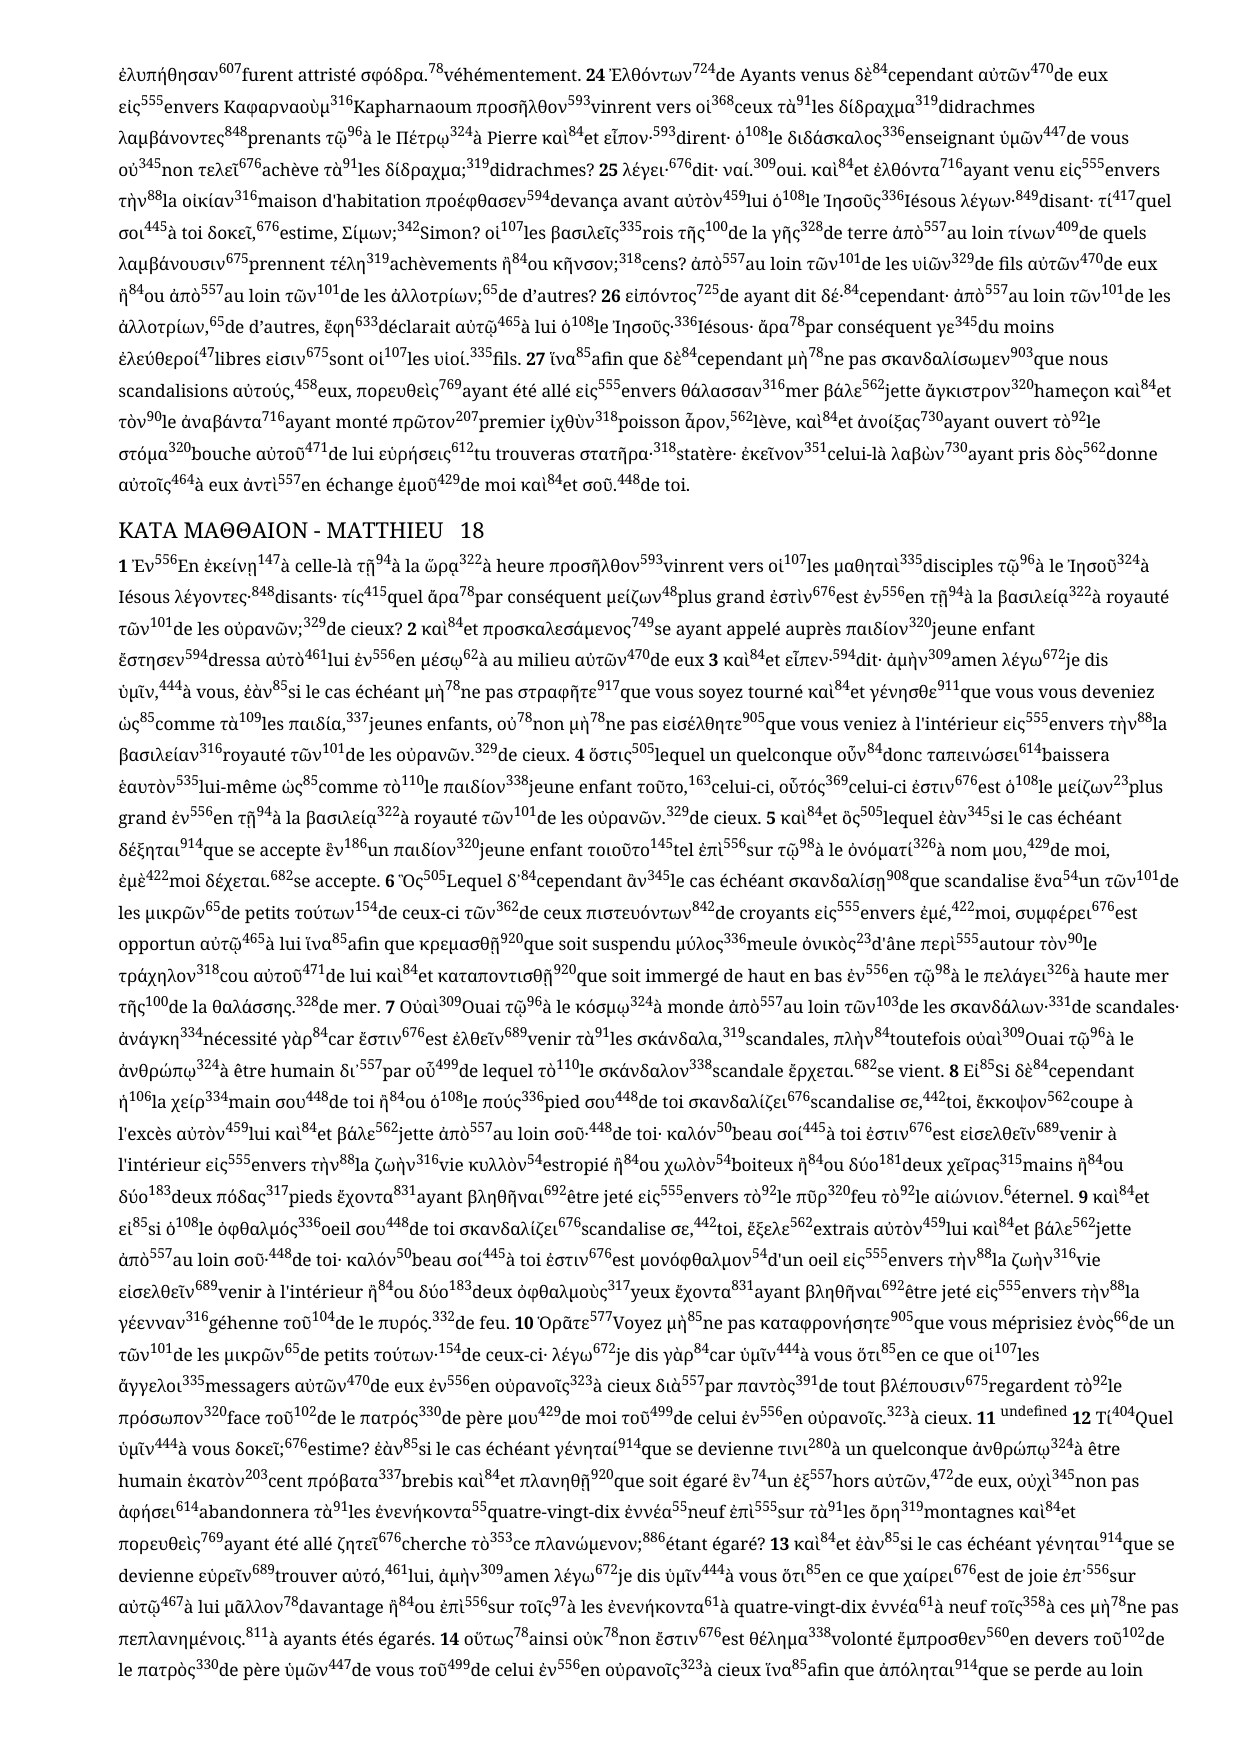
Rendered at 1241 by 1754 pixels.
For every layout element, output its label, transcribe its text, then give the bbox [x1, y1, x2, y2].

text 1 Καὶ84Et μεθ᾽555après ἡμέρας315journées ἓξ181six παραλαμβάνει676prend à côté ὁ108le Ἰησοῦς336Iésous τὸν90le Πέτρον318Pierre καὶ84et Ἰάκωβον318Iakobos καὶ84et Ἰωάννην318Ioannes τὸν90le ἀδελφὸν318frère αὐτοῦ471de lui καὶ84et ἀναφέρει676porte de bas en haut αὐτοὺς458eux εἰς555envers ὄρος320montagne ὑψηλὸν6haut κατ᾽555selon ἰδίαν.551en propre. 2 καὶ84et μετεμορφώθη608fut métamorphosé ἔμπροσθεν560en devers αὐτῶν,470de eux, καὶ84et ἔλαμψεν594brilla τὸ110le πρόσωπον338face αὐτοῦ471de lui ὡς85comme ὁ108le ἥλιος,336soleil, τὰ109les δὲ84cependant ἱμάτια337himations αὐτοῦ471de lui ἐγένετο600se devint λευκὰ49blancs ὡς85comme τὸ110le φῶς.338lumière. 3 καὶ84et ἰδοὺ311voici ὤφθη608fut vu αὐτοῖς464à eux Μωϋσῆς336Môusês καὶ84et Ἠλείας336Élia συνλαλοῦντες848bavardants ensemble μετ᾽557avec αὐτοῦ.471de lui. 4 ἀποκριθεὶς769ayant été répondu δὲ84cependant ὁ108le Πέτρος336Pierre εἶπεν594dit τῷ96à le Ἰησοῦ·324à Iésous· κύριε,342Maître, καλόν50beau ἐστιν676est ἡμᾶς421nous ὧδε78ici εἶναι·698être· εἰ85si θέλεις,674tu veux, ποιήσω610je ferai ὧδε78ici τρεῖς181trois σκηνάς,315tentes, σοὶ445à toi μίαν52une καὶ84et Μωϋσεῖ324à Môusês μίαν52une καὶ84et Ἠλείᾳ324à Élia μίαν.52une. 5 ἔτι78encore αὐτοῦ471de lui λαλοῦντος843de bavardant ἰδοὺ311voici νεφέλη334nuée φωτεινὴ21lumineuse ἐπεσκίασεν594ombra sur αὐτούς,458eux, καὶ84et ἰδοὺ311voici φωνὴ334son de voix ἐκ557hors τῆς100de la νεφέλης328de nuée λέγουσα·847disante· οὗτός369celui-ci ἐστιν676est ὁ108le υἱός336fils μου429de moi ὁ108le ἀγαπητός,72aimé, ἐν556en ᾧ493à lequel εὐδόκησα·590j'estimai en bien· ἀκούετε577écoutez αὐτοῦ.471de lui. 6 καὶ84et ἀκούσαντες729ayants écoutés οἱ107les μαθηταὶ335disciples ἔπεσαν593tombèrent ἐπὶ555sur πρόσωπον320face αὐτῶν470de eux καὶ84et ἐφοβήθησαν607furent effrayé σφόδρα.78véhémentement. 7 καὶ84et προσῆλθεν594vint vers ὁ108le Ἰησοῦς336Iésous καὶ84et ἁψάμενος749se ayant touché αὐτῶν470de eux εἶπεν·594dit· ἐγέρθητε570soyez éveillés καὶ84et μὴ78ne pas φοβεῖσθε.581que vous vous effrayez. 8 ἐπάραντες729ayants surélevés δὲ84cependant τοὺς89les ὀφθαλμοὺς317yeux αὐτῶν470de eux οὐδένα378aucun εἶδον593virent εἰ558si μὴ78ne pas αὐτὸν535lui-même Ἰησοῦν318Iésous μόνον.78seulement. 9 Καὶ84Et καταβαινόντων842de descendants αὐτῶν470de eux ἐκ557hors τοῦ104de le ὄρους332de montagne ἐνετείλατο600se commanda αὐτοῖς464à eux ὁ108le Ἰησοῦς336Iésous λέγων·849disant· μηδενὶ383à pas un εἴπητε905que vous disiez τὸ92le ὅραμα320vision ἕως560jusqu'à ce que οὗ501de lequel ὁ108le υἱὸς336fils τοῦ102de le ἀνθρώπου330de être humain ἐκ557hors νεκρῶν65de morts ἐγερθῇ.920que soit éveillé. 10 Καὶ84Et ἐπηρώτησαν593demandèrent sur αὐτὸν459lui οἱ107les μαθηταὶ335disciples αὐτοῦ471de lui λέγοντες·848disants· τί404quel οὖν84donc οἱ107les γραμματεῖς335scribes λέγουσιν675disent ὅτι85en ce que Ἠλείαν318Élia δεῖ676attache de lien ἐλθεῖν689venir πρῶτον;78premièrement? 11 ὁ476celui δὲ84cependant ἀποκριθεὶς769ayant été répondu εἶπεν·594dit· Ἠλείας336Élia μὲν84certes ἔρχεται682se vient καὶ84et ἀποκαταστήσει614rétablira complètement πάντα·379tous· 12 λέγω672je dis δὲ84cependant ὑμῖν444à vous ὅτι85en ce que Ἠλείας336Élia ἤδη78déjà ἦλθεν,594vint, καὶ84et οὐκ84non ἐπέγνωσαν593reconnurent αὐτὸν459lui ἀλλὰ84mais ἐποίησαν593firent ἐν556en αὐτῷ465à lui ὅσα488autant lesquels ἠθέλησαν·593voulurent· οὕτως78ainsi καὶ78aussi ὁ108le υἱὸς336fils τοῦ102de le ἀνθρώπου330de être humain μέλλει676immine πάσχειν698souffrir ὑπ᾽557sous αὐτῶν.470de eux. 13 τότε78alors συνῆκαν593comprirent οἱ107les μαθηταὶ335disciples ὅτι85en ce que περὶ557autour Ἰωάννου330de Ioannes τοῦ102de le βαπτιστοῦ330de Baptiseur εἶπεν594dit αὐτοῖς.464à eux. 14 Καὶ84Et ἐλθόντων724de ayants venus πρὸς555vers τὸν90le ὄχλον318foule προσῆλθεν594vint vers αὐτῷ465à lui ἄνθρωπος336être humain γονυπετῶν849agenouillant αὐτὸν459lui 15 καὶ84et λέγων·849disant· κύριε,342Maître, ἐλέησόν562fais miséricorde μου429de moi τὸν90le υἱόν,318fils, ὅτι85en ce que σεληνιάζεται682se est lunatique καὶ84et κακῶς78malicieusement πάσχει·676souffre· πολλάκις78souvent γὰρ84car πίπτει676tombe εἰς555envers τὸ92le πῦρ320feu καὶ84et πολλάκις78souvent εἰς555envers τὸ92le ὕδωρ.320eau. 16 καὶ84et προσήνεγκα590j'apportai αὐτὸν459lui τοῖς95à les μαθηταῖς323à disciples σου,448de toi, καὶ84et οὐκ78non ἠδυνήθησαν607furent pu αὐτὸν459lui θεραπεῦσαι.689soigner. 17 ἀποκριθεὶς769ayant été répondu δὲ84cependant ὁ108le Ἰησοῦς336Iésous εἶπεν·594dit· ὦ345O γενεὰ340génération ἄπιστος26incroyante καὶ84et διεστραμμένη,825ayante étée tournée de travers, ἕως85jusqu'à ce que πότε78quand μεθ᾽557avec ὑμῶν447de vous ἔσομαι;616je me serai? ἕως85jusqu'à ce que πότε78quand ἀνέξομαι616je m'assumerai ὑμῶν;447de vous? φέρετέ577portez μοι425à moi αὐτὸν459lui ὧδε.78ici. 18 καὶ84et ἐπετίμησεν594survalorisa αὐτῷ467à lui ὁ108le Ἰησοῦς336Iésous καὶ84et ἐξῆλθεν594sortit ἀπ᾽557au loin αὐτοῦ471de lui τὸ110le δαιμόνιον338démon καὶ84et ἐθεραπεύθη608fut soigné ὁ108le παῖς336jeune servant ἀπὸ557au loin τῆς100de la ὥρας328de heure ἐκείνης.153de celle-là. 19 Τότε78Alors προσελθόντες729ayants venus vers οἱ107les μαθηταὶ335disciples τῷ96à le Ἰησοῦ324à Iésous κατ᾽555selon ἰδίαν551en propre εἶπον·593dirent· διὰ555par le fait de τί404quel ἡμεῖς435nous οὐκ78non ἠδυνήθημεν603nous fûmes pu ἐκβαλεῖν689éjecter αὐτό;461lui? 20 ὁ476celui δὲ84cependant λέγει676dit αὐτοῖς·464à eux· διὰ555par le fait de τὴν88la ὀλιγοπιστίαν316petite croyance ὑμῶν·447de vous· ἀμὴν309amen γὰρ84car λέγω672je dis ὑμῖν,444à vous, ἐὰν85si le cas échéant ἔχητε927que vous ayez πίστιν316croyance ὡς85comme κόκκον318grain σινάπεως,332de sinapis, ἐρεῖτε611vous direz τῷ98à le ὄρει326à montagne τούτῳ·151à celui-ci· μετάβα562dépasse ἔνθεν78d’ici même ἐκεῖ,78là, καὶ84et μεταβήσεται·620se dépassera· καὶ84et οὐδὲν397aucun ἀδυνατήσει614sera impuissant ὑμῖν.444à vous. 21 undefined 22 Συστρεφομένων893de Étants tournés ensemble δὲ84cependant αὐτῶν470de eux ἐν556en τῇ94à la Γαλιλαίᾳ322à Galilée εἶπεν594dit αὐτοῖς464à eux ὁ108le Ἰησοῦς·336Iésous· μέλλει676immine ὁ108le υἱὸς336fils τοῦ102de le ἀνθρώπου330de être humain παραδίδοσθαι701être livré εἰς555envers χεῖρας315mains ἀνθρώπων,329de êtres humains, 23 καὶ84et ἀποκτενοῦσιν613tueront catégoriquement αὐτόν,459lui, καὶ84et τῇ94à la τρίτῃ211à troisième ἡμέρᾳ322à journée ἐγερθήσεται.627sera éveillé. καὶ84et ἐλυπήθησαν607furent attristé σφόδρα.78véhémentement. 24 Ἐλθόντων724de Ayants venus δὲ84cependant αὐτῶν470de eux εἰς555envers Καφαρναοὺμ316Kapharnaoum προσῆλθον593vinrent vers οἱ368ceux τὰ91les δίδραχμα319didrachmes λαμβάνοντες848prenants τῷ96à le Πέτρῳ324à Pierre καὶ84et εἶπον·593dirent· ὁ108le διδάσκαλος336enseignant ὑμῶν447de vous οὐ345non τελεῖ676achève τὰ91les δίδραχμα;319didrachmes? 25 λέγει·676dit· ναί.309oui. καὶ84et ἐλθόντα716ayant venu εἰς555envers τὴν88la οἰκίαν316maison d'habitation προέφθασεν594devança avant αὐτὸν459lui ὁ108le Ἰησοῦς336Iésous λέγων·849disant· τί417quel σοι445à toi δοκεῖ,676estime, Σίμων;342Simon? οἱ107les βασιλεῖς335rois τῆς100de la γῆς328de terre ἀπὸ557au loin τίνων409de quels λαμβάνουσιν675prennent τέλη319achèvements ἢ84ou κῆνσον;318cens? ἀπὸ557au loin τῶν101de les υἱῶν329de fils αὐτῶν470de eux ἢ84ou ἀπὸ557au loin τῶν101de les ἀλλοτρίων;65de d’autres? 26 εἰπόντος725de ayant dit δέ·84cependant· ἀπὸ557au loin τῶν101de les ἀλλοτρίων,65de d’autres, ἔφη633déclarait αὐτῷ465à lui ὁ108le Ἰησοῦς·336Iésous· ἄρα78par conséquent γε345du moins ἐλεύθεροί47libres εἰσιν675sont οἱ107les υἱοί.335fils. 27 ἵνα85afin que δὲ84cependant μὴ78ne pas σκανδαλίσωμεν903que nous scandalisions αὐτούς,458eux, πορευθεὶς769ayant été allé εἰς555envers θάλασσαν316mer βάλε562jette ἄγκιστρον320hameçon καὶ84et τὸν90le ἀναβάντα716ayant monté πρῶτον207premier ἰχθὺν318poisson ἆρον,562lève, καὶ84et ἀνοίξας730ayant ouvert τὸ92le στόμα320bouche αὐτοῦ471de lui εὑρήσεις612tu trouveras στατῆρα·318statère· ἐκεῖνον351celui-là λαβὼν730ayant pris δὸς562donne αὐτοῖς464à eux ἀντὶ557en échange ἐμοῦ429de moi καὶ84et σοῦ.448de toi. [118, 59, 1181, 497]
text 1 Ἐν556En ἐκείνῃ147à celle-là τῇ94à la ὥρᾳ322à heure προσῆλθον593vinrent vers οἱ107les μαθηταὶ335disciples τῷ96à le Ἰησοῦ324à Iésous λέγοντες·848disants· τίς415quel ἄρα78par conséquent μείζων48plus grand ἐστὶν676est ἐν556en τῇ94à la βασιλείᾳ322à royauté τῶν101de les οὐρανῶν;329de cieux? 2 καὶ84et προσκαλεσάμενος749se ayant appelé auprès παιδίον320jeune enfant ἔστησεν594dressa αὐτὸ461lui ἐν556en μέσῳ62à au milieu αὐτῶν470de eux 3 καὶ84et εἶπεν·594dit· ἀμὴν309amen λέγω672je dis ὑμῖν,444à vous, ἐὰν85si le cas échéant μὴ78ne pas στραφῆτε917que vous soyez tourné καὶ84et γένησθε911que vous vous deveniez ὡς85comme τὰ109les παιδία,337jeunes enfants, οὐ78non μὴ78ne pas εἰσέλθητε905que vous veniez à l'intérieur εἰς555envers τὴν88la βασιλείαν316royauté τῶν101de les οὐρανῶν.329de cieux. 4 ὅστις505lequel un quelconque οὖν84donc ταπεινώσει614baissera ἑαυτὸν535lui-même ὡς85comme τὸ110le παιδίον338jeune enfant τοῦτο,163celui-ci, οὗτός369celui-ci ἐστιν676est ὁ108le μείζων23plus grand ἐν556en τῇ94à la βασιλείᾳ322à royauté τῶν101de les οὐρανῶν.329de cieux. 5 καὶ84et ὃς505lequel ἐὰν345si le cas échéant δέξηται914que se accepte ἓν186un παιδίον320jeune enfant τοιοῦτο145tel ἐπὶ556sur τῷ98à le ὀνόματί326à nom μου,429de moi, ἐμὲ422moi δέχεται.682se accepte. 6 Ὃς505Lequel δ᾽84cependant ἂν345le cas échéant σκανδαλίσῃ908que scandalise ἕνα54un τῶν101de les μικρῶν65de petits τούτων154de ceux-ci τῶν362de ceux πιστευόντων842de croyants εἰς555envers ἐμέ,422moi, συμφέρει676est opportun αὐτῷ465à lui ἵνα85afin que κρεμασθῇ920que soit suspendu μύλος336meule ὀνικὸς23d'âne περὶ555autour τὸν90le τράχηλον318cou αὐτοῦ471de lui καὶ84et καταποντισθῇ920que soit immergé de haut en bas ἐν556en τῷ98à le πελάγει326à haute mer τῆς100de la θαλάσσης.328de mer. 7 Οὐαὶ309Ouai τῷ96à le κόσμῳ324à monde ἀπὸ557au loin τῶν103de les σκανδάλων·331de scandales· ἀνάγκη334nécessité γὰρ84car ἔστιν676est ἐλθεῖν689venir τὰ91les σκάνδαλα,319scandales, πλὴν84toutefois οὐαὶ309Ouai τῷ96à le ἀνθρώπῳ324à être humain δι᾽557par οὗ499de lequel τὸ110le σκάνδαλον338scandale ἔρχεται.682se vient. 8 Εἰ85Si δὲ84cependant ἡ106la χείρ334main σου448de toi ἢ84ou ὁ108le πούς336pied σου448de toi σκανδαλίζει676scandalise σε,442toi, ἔκκοψον562coupe à l'excès αὐτὸν459lui καὶ84et βάλε562jette ἀπὸ557au loin σοῦ·448de toi· καλόν50beau σοί445à toi ἐστιν676est εἰσελθεῖν689venir à l'intérieur εἰς555envers τὴν88la ζωὴν316vie κυλλὸν54estropié ἢ84ou χωλὸν54boiteux ἢ84ou δύο181deux χεῖρας315mains ἢ84ou δύο183deux πόδας317pieds ἔχοντα831ayant βληθῆναι692être jeté εἰς555envers τὸ92le πῦρ320feu τὸ92le αἰώνιον.6éternel. 9 καὶ84et εἰ85si ὁ108le ὀφθαλμός336oeil σου448de toi σκανδαλίζει676scandalise σε,442toi, ἔξελε562extrais αὐτὸν459lui καὶ84et βάλε562jette ἀπὸ557au loin σοῦ·448de toi· καλόν50beau σοί445à toi ἐστιν676est μονόφθαλμον54d'un oeil εἰς555envers τὴν88la ζωὴν316vie εἰσελθεῖν689venir à l'intérieur ἢ84ou δύο183deux ὀφθαλμοὺς317yeux ἔχοντα831ayant βληθῆναι692être jeté εἰς555envers τὴν88la γέενναν316géhenne τοῦ104de le πυρός.332de feu. 10 Ὁρᾶτε577Voyez μὴ85ne pas καταφρονήσητε905que vous méprisiez ἑνὸς66de un τῶν101de les μικρῶν65de petits τούτων·154de ceux-ci· λέγω672je dis γὰρ84car ὑμῖν444à vous ὅτι85en ce que οἱ107les ἄγγελοι335messagers αὐτῶν470de eux ἐν556en οὐρανοῖς323à cieux διὰ557par παντὸς391de tout βλέπουσιν675regardent τὸ92le πρόσωπον320face τοῦ102de le πατρός330de père μου429de moi τοῦ499de celui ἐν556en οὐρανοῖς.323à cieux. 11 undefined 12 Τί404Quel ὑμῖν444à vous δοκεῖ;676estime? ἐὰν85si le cas échéant γένηταί914que se devienne τινι280à un quelconque ἀνθρώπῳ324à être humain ἑκατὸν203cent πρόβατα337brebis καὶ84et πλανηθῇ920que soit égaré ἓν74un ἐξ557hors αὐτῶν,472de eux, οὐχὶ345non pas ἀφήσει614abandonnera τὰ91les ἐνενήκοντα55quatre-vingt-dix ἐννέα55neuf ἐπὶ555sur τὰ91les ὄρη319montagnes καὶ84et πορευθεὶς769ayant été allé ζητεῖ676cherche τὸ353ce πλανώμενον;886étant égaré? 13 καὶ84et ἐὰν85si le cas échéant γένηται914que se devienne εὑρεῖν689trouver αὐτό,461lui, ἀμὴν309amen λέγω672je dis ὑμῖν444à vous ὅτι85en ce que χαίρει676est de joie ἐπ᾽556sur αὐτῷ467à lui μᾶλλον78davantage ἢ84ou ἐπὶ556sur τοῖς97à les ἐνενήκοντα61à quatre-vingt-dix ἐννέα61à neuf τοῖς358à ces μὴ78ne pas πεπλανημένοις.811à ayants étés égarés. 14 οὕτως78ainsi οὐκ78non ἔστιν676est θέλημα338volonté ἔμπροσθεν560en devers τοῦ102de le πατρὸς330de père ὑμῶν447de vous τοῦ499de celui ἐν556en οὐρανοῖς323à cieux ἵνα85afin que ἀπόληται914que se perde au loin ἓν74un τῶν101de les μικρῶν65de petits τούτων.154de ceux-ci. 15 Ἐὰν85Si le cas échéant δὲ84cependant ἁμαρτήσῃ908que pèche εἰς555envers σὲ442toi ὁ108le ἀδελφός336frère σου,448de toi, ὕπαγε578dirige en arrière ἔλεγξον562réfute αὐτὸν459lui μεταξὺ560entre σοῦ448de toi καὶ84et αὐτοῦ471de lui μόνου.132de seul. ἐάν85si le cas échéant σου448de toi ἀκούσῃ,908que écoute, ἐκέρδησας592tu gagnas τὸν90le ἀδελφόν318frère σου·448de toi· 16 ἐὰν85si le cas échéant δὲ84cependant μὴ78ne pas ἀκούσῃ,908que écoute, παράλαβε562prends à côté μετὰ557avec σοῦ448de toi ἔτι78encore ἕνα54un ἢ84ou δύο,53deux, ἵνα85afin que ἐπὶ557sur στόματος332de bouche δύο195de deux μαρτύρων329de témoins ἢ84ou τριῶν195de trois σταθῇ920que soit dressé πᾶν294tout ῥῆμα·338oral· 17 ἐὰν85si le cas échéant δὲ84cependant παρακούσῃ908que écoute à côté αὐτῶν,470de eux, εἰπὲ562dis τῇ94à la ἐκκλησίᾳ·322à église· ἐὰν85si le cas échéant δὲ84cependant καὶ78aussi τῆς100de la ἐκκλησίας328de église παρακούσῃ,908que écoute à côté, ἔστω580soit σοι445à toi ὥσπερ85comme certes ὁ108le ἐθνικὸς72ethnique καὶ84et ὁ108le τελώνης.336collecteur de taxes. 18 Ἀμὴν309Amen λέγω672je dis ὑμῖν·444à vous· ὅσα488autant lesquels ἐὰν345si le cas échéant δήσητε905que vous attachiez de lien ἐπὶ557sur τῆς100de la γῆς328de terre ἔσται620se sera δεδεμένα823ayants étés attachés de lien ἐν556en οὐρανῷ,324à ciel, καὶ84et ὅσα488autant lesquels ἐὰν345si le cas échéant λύσητε905que vous déliiez ἐπὶ557sur τῆς100de la γῆς328de terre ἔσται620se sera λελυμένα823ayants étés déliés ἐν556en οὐρανῷ.324à ciel. 19 Πάλιν78De nouveau ἀμὴν309amen λέγω672je dis ὑμῖν444à vous ὅτι85en ce que ἐὰν85si le cas échéant δύο71deux συμφωνήσωσιν907que sonnent ensemble ἐξ557hors ὑμῶν447de vous ἐπὶ557sur τῆς100de la γῆς328de terre περὶ557autour παντὸς288de tout πράγματος332de acte οὗ501de lequel ἐὰν345si le cas échéant αἰτήσωνται,913que se demandent, γενήσεται620se deviendra αὐτοῖς464à eux παρὰ557à côté τοῦ102de le πατρός330de père μου429de moi τοῦ499de celui ἐν556en οὐρανοῖς.323à cieux. 20 οὗ85où γάρ84car εἰσιν675sont δύο47deux ἢ84ou τρεῖς47trois συνηγμένοι821ayants étés menés ensemble εἰς555envers τὸ92le ἐμὸν225mien ὄνομα,320nom, ἐκεῖ78là εἰμι672je suis ἐν556en μέσῳ62à au milieu αὐτῶν.470de eux. 21 Τότε78Alors προσελθὼν730ayant venu vers ὁ108le Πέτρος336Pierre εἶπεν594dit αὐτῷ·465à lui· κύριε,342Maître, ποσάκις78combien de fois ἁμαρτήσει614péchera εἰς555envers ἐμὲ422moi ὁ108le ἀδελφός336frère μου429de moi καὶ84et ἀφήσω610j'abandonnerai αὐτῷ;465à lui? ἕως558jusqu'à ce que ἑπτάκις;78sept fois? 22 λέγει676dit αὐτῷ465à lui ὁ108le Ἰησοῦς·336Iésous· οὐ84non λέγω672je dis σοι445à toi ἕως558jusqu'à ce que ἑπτάκις78sept fois ἀλλὰ84mais ἕως558jusqu'à ce que ἑβδομηκοντάκις78soixante-dix fois ἑπτά.67de sept. 23 Διὰ555Par le fait de τοῦτο353celui-ci ὡμοιώθη608fut rendu semblable ἡ106la βασιλεία334royauté τῶν101de les οὐρανῶν329de cieux ἀνθρώπῳ324à être humain βασιλεῖ,324à roi, ὃς505lequel ἠθέλησεν594voulut συνᾶραι689lever ensemble λόγον318discours μετὰ557avec τῶν101de les δούλων329de mâles esclaves αὐτοῦ.471de lui. 24 ἀρξαμένου743de se ayant commencé δὲ84cependant αὐτοῦ471de lui συναίρειν698lever ensemble προσηνέχθη608fut apporté εἷς72un αὐτῷ465à lui ὀφειλέτης336débiteur μυρίων197de dix mille ταλάντων.331de talents. 25 μὴ78ne pas ἔχοντος843de ayant δὲ84cependant αὐτοῦ471de lui ἀποδοῦναι689redonner ἐκέλευσεν594ordonna αὐτὸν459lui ὁ108le κύριος336Maître πραθῆναι692être vendu καὶ84et τὴν88la γυναῖκα316femme καὶ84et τὰ91les τέκνα319enfants καὶ84et πάντα379tous ὅσα488autant lesquels ἔχει,676a, καὶ84et ἀποδοθῆναι.692être redonné. 26 πεσὼν730ayant tombé οὖν84donc ὁ108le δοῦλος336mâle esclave προσεκύνει633prosternait vers αὐτῷ465à lui λέγων·849disant· κύριε,342Maître, μακροθύμησον562éloigne fureur ἐπ᾽556sur ἐμοί,425à moi, καὶ84et πάντα379tous ἀποδώσω610je redonnerai σοι.445à toi. 27 Σπλαγχνισθεὶς769Ayant été remué aux entrailles δὲ84cependant ὁ108le κύριος336Maître τοῦ102de le δούλου330de mâle esclave ἐκείνου155de celui-là ἀπέλυσεν594délia au loin αὐτὸν459lui καὶ84et τὸ92le δάνιον320prêt ἀφῆκεν594abandonna αὐτῷ.465à lui. 28 ἐξελθὼν730ayant sorti δὲ84cependant ὁ108le δοῦλος336mâle esclave ἐκεῖνος161celui-là εὗρεν594trouva ἕνα54un τῶν101de les συνδούλων329de co-esclaves αὐτοῦ,471de lui, ὃς505lequel ὤφειλεν633devait αὐτῷ465à lui ἑκατὸν185cent δηνάρια,319deniers, καὶ84et κρατήσας730ayant saisi avec force αὐτὸν459lui ἔπνιγεν633étouffait λέγων·849disant· ἀπόδος562redonne εἴ85si τι380un quelconque ὀφείλεις.674tu dois. 29 πεσὼν730ayant tombé οὖν84donc ὁ108le σύνδουλος336co-esclave αὐτοῦ471de lui παρεκάλει633appelait à côté αὐτὸν459lui λέγων·849disant· μακροθύμησον562éloigne fureur ἐπ᾽556sur ἐμοί,425à moi, καὶ84et ἀποδώσω610je redonnerai σοι.445à toi. 30 ὁ369celui δὲ84cependant οὐκ78non ἤθελεν633voulait ἀλλὰ84mais ἀπελθὼν730ayant éloigné ἔβαλεν594jeta αὐτὸν459lui εἰς555envers φυλακὴν316gardiennage ἕως85jusqu'à ce que ἀποδῷ908que redonne τὸ353ce ὀφειλόμενον.886étant dû. 31 ἰδόντες729ayants vus οὖν84donc οἱ107les σύνδουλοι335co-esclaves αὐτοῦ471de lui τὰ352ces γενόμενα736se ayants devenus ἐλυπήθησαν607furent attristé σφόδρα78véhémentement καὶ84et ἐλθόντες729ayants venus διεσάφησαν593expliquèrent pleinement τῷ96à le κυρίῳ324à Maître ἑαυτῶν543de eux-mêmes πάντα379tous τὰ352ces γενόμενα.736se ayants devenus. 32 Τότε78Alors προσκαλεσάμενος749se ayant appelé auprès αὐτὸν459lui ὁ108le κύριος336Maître αὐτοῦ471de lui λέγει676dit αὐτῷ·465à lui· δοῦλε342mâle esclave πονηρέ,28méchant, πᾶσαν272toute τὴν88la ὀφειλὴν316débit ἐκείνην141celle-là ἀφῆκά590j'abandonnai σοι,445à toi, ἐπεὶ85puisque παρεκάλεσάς592tu appelas à côté με·422moi· 33 οὐκ345non ἔδει633attachait de lien καὶ78aussi σὲ442toi ἐλεῆσαι689faire miséricorde τὸν90le σύνδουλόν318co-esclave σου,448de toi, ὡς85comme κἀγὼ436et moi σὲ442toi ἠλέησα;590je fis miséricorde? 34 καὶ84et ὀργισθεὶς769ayant été mis en colère ὁ108le κύριος336Maître αὐτοῦ471de lui παρέδωκεν594livra αὐτὸν459lui τοῖς95à les βασανισταῖς323à tortionnaires ἕως85jusqu'à ce que οὗ499de lequel ἀποδῷ908que redonne πᾶν380tout τὸ353ce ὀφειλόμενον.886étant dû. 35 οὕτως78ainsi καὶ78aussi ὁ108le πατήρ336père μου429de moi ὁ108le οὐράνιος23céleste ποιήσει614fera ὑμῖν,444à vous, ἐὰν85si le cas échéant μὴ78ne pas ἀφῆτε905que vous abandonniez ἕκαστος395chacun τῷ96à le ἀδελφῷ324à frère αὐτοῦ471de lui ἀπὸ557au loin τῶν99de les καρδιῶν327de coeurs ὑμῶν.447de vous. [118, 550, 1181, 1682]
text ΚΑΤΑ ΜΑΘΘΑΙΟΝ - MATTHIEU 18 [118, 516, 1181, 545]
